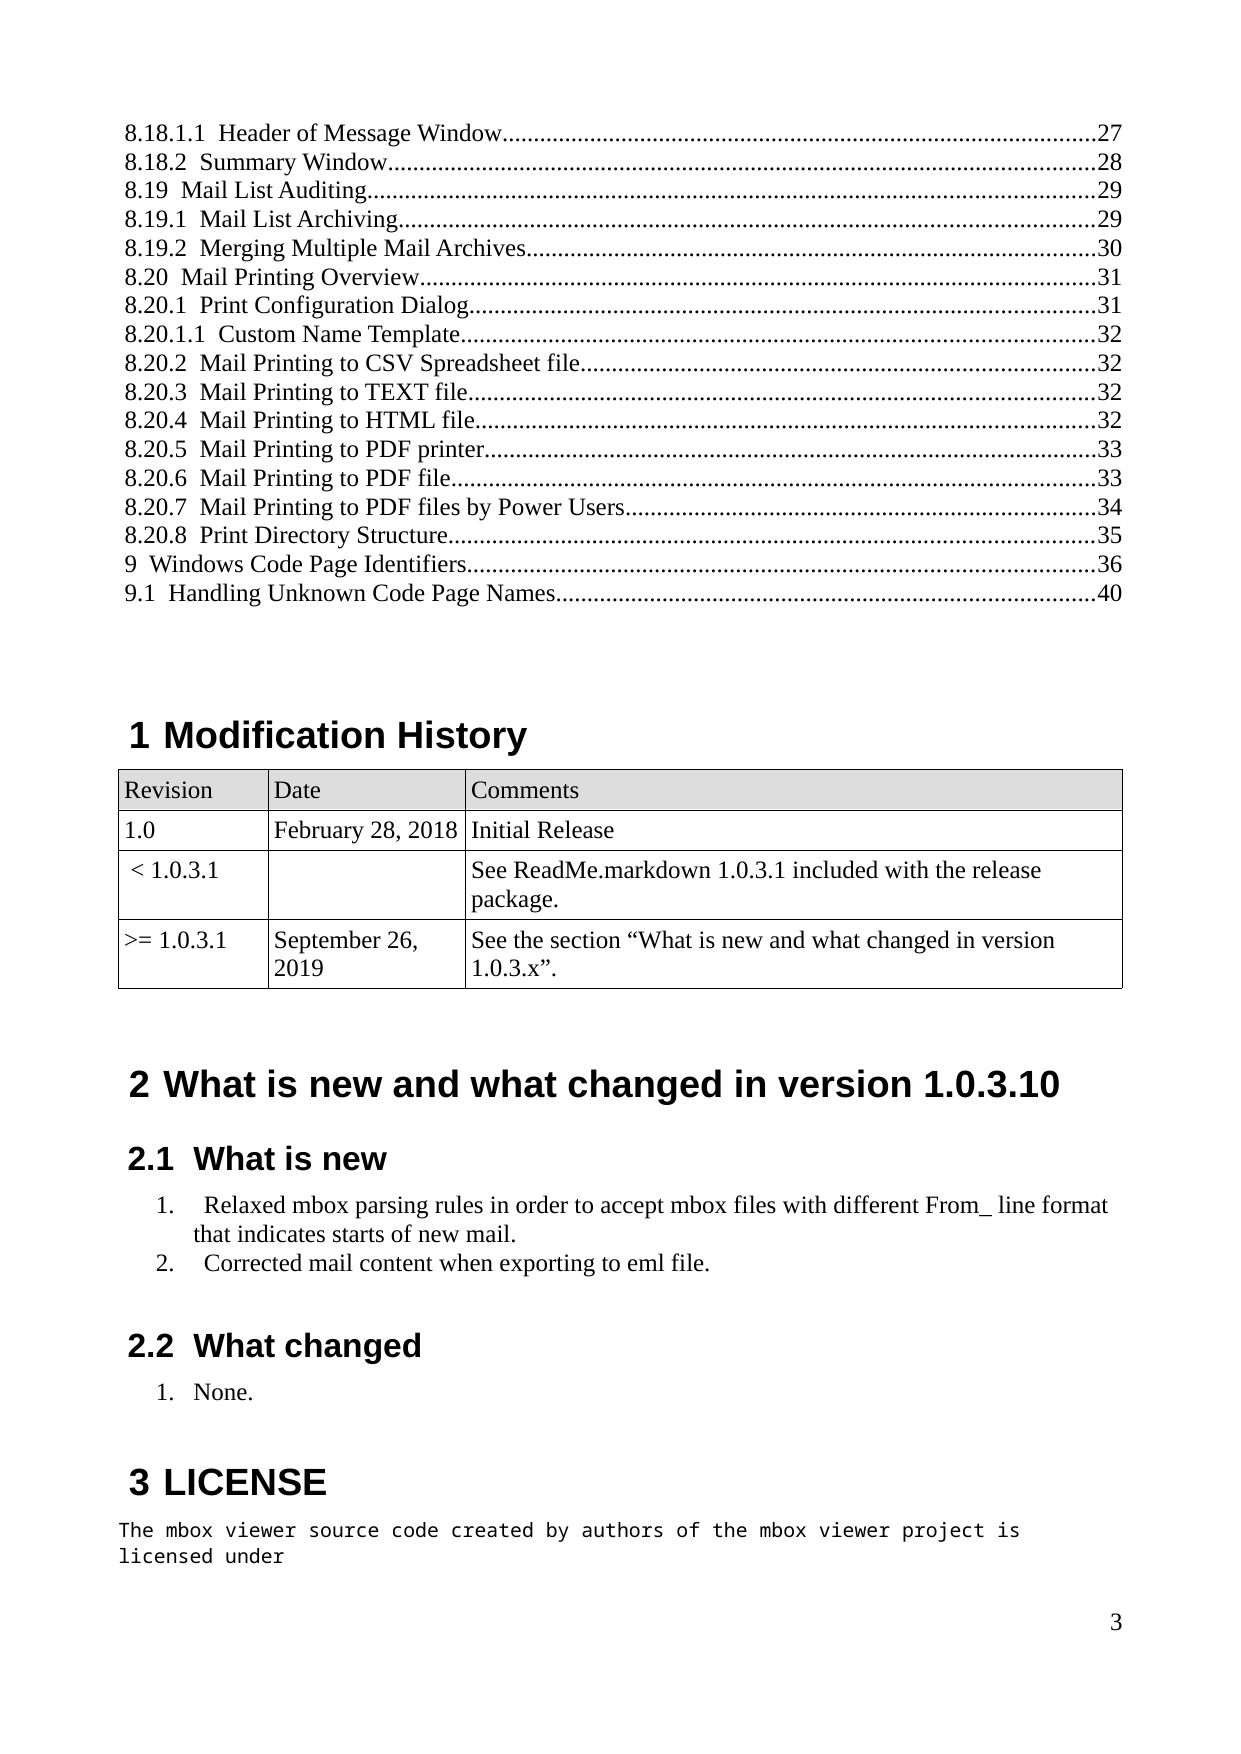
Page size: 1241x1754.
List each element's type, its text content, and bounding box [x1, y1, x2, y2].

table_cell 1.0 [119, 811, 268, 850]
subtitle LICENSE [118, 1460, 1122, 1503]
table_header Comments [466, 770, 1122, 809]
list Relaxed mbox parsing rules in order to accept mbox files with different From_ line format that indicates starts of new mail. [156, 1190, 1122, 1248]
text 8.20.1.1 Custom Name Template 32 [118, 319, 1122, 348]
text 8.20.7 Mail Printing to PDF files by Power Users 34 [118, 492, 1122, 521]
table_cell See the section “What is new and what changed in version 1.0.3.x”. [466, 920, 1122, 988]
text 8.19 Mail List Auditing 29 [118, 176, 1122, 204]
text 9.1 Handling Unknown Code Page Names 40 [118, 578, 1122, 607]
table_cell >= 1.0.3.1 [119, 920, 268, 988]
table_cell < 1.0.3.1 [119, 851, 268, 919]
table_header Revision [119, 770, 268, 809]
text 8.20.6 Mail Printing to PDF file 33 [118, 463, 1122, 492]
list Corrected mail content when exporting to eml file. [156, 1248, 1122, 1276]
text 8.19.1 Mail List Archiving 29 [118, 204, 1122, 233]
table_cell September 26, 2019 [269, 920, 465, 988]
subtitle Modification History [118, 713, 1122, 757]
text 8.20.2 Mail Printing to CSV Spreadsheet file 32 [118, 348, 1122, 377]
text 8.18.1.1 Header of Message Window 27 [118, 118, 1122, 147]
table_header Date [269, 770, 465, 809]
subtitle What is new and what changed in version 1.0.3.10 [118, 1062, 1122, 1106]
table_cell Initial Release [466, 811, 1122, 850]
text 9 Windows Code Page Identifiers 36 [118, 549, 1122, 578]
text 8.20.4 Mail Printing to HTML file 32 [118, 406, 1122, 434]
subtitle What changed [118, 1326, 1122, 1365]
table_cell See ReadMe.markdown 1.0.3.1 included with the release package. [466, 851, 1122, 919]
text 8.18.2 Summary Window 28 [118, 147, 1122, 176]
text 8.20.3 Mail Printing to TEXT file 32 [118, 377, 1122, 406]
text 8.20.5 Mail Printing to PDF printer 33 [118, 434, 1122, 463]
subtitle What is new [118, 1139, 1122, 1178]
text 8.20.8 Print Directory Structure 35 [118, 521, 1122, 549]
text 8.19.2 Merging Multiple Mail Archives 30 [118, 233, 1122, 262]
list None. [156, 1377, 1122, 1406]
text The mbox viewer source code created by authors of the mbox viewer project is licensed under [118, 1516, 1122, 1570]
table_cell [269, 851, 465, 919]
text 8.20 Mail Printing Overview 31 [118, 262, 1122, 291]
table_cell February 28, 2018 [269, 811, 465, 850]
text 8.20.1 Print Configuration Dialog 31 [118, 291, 1122, 319]
